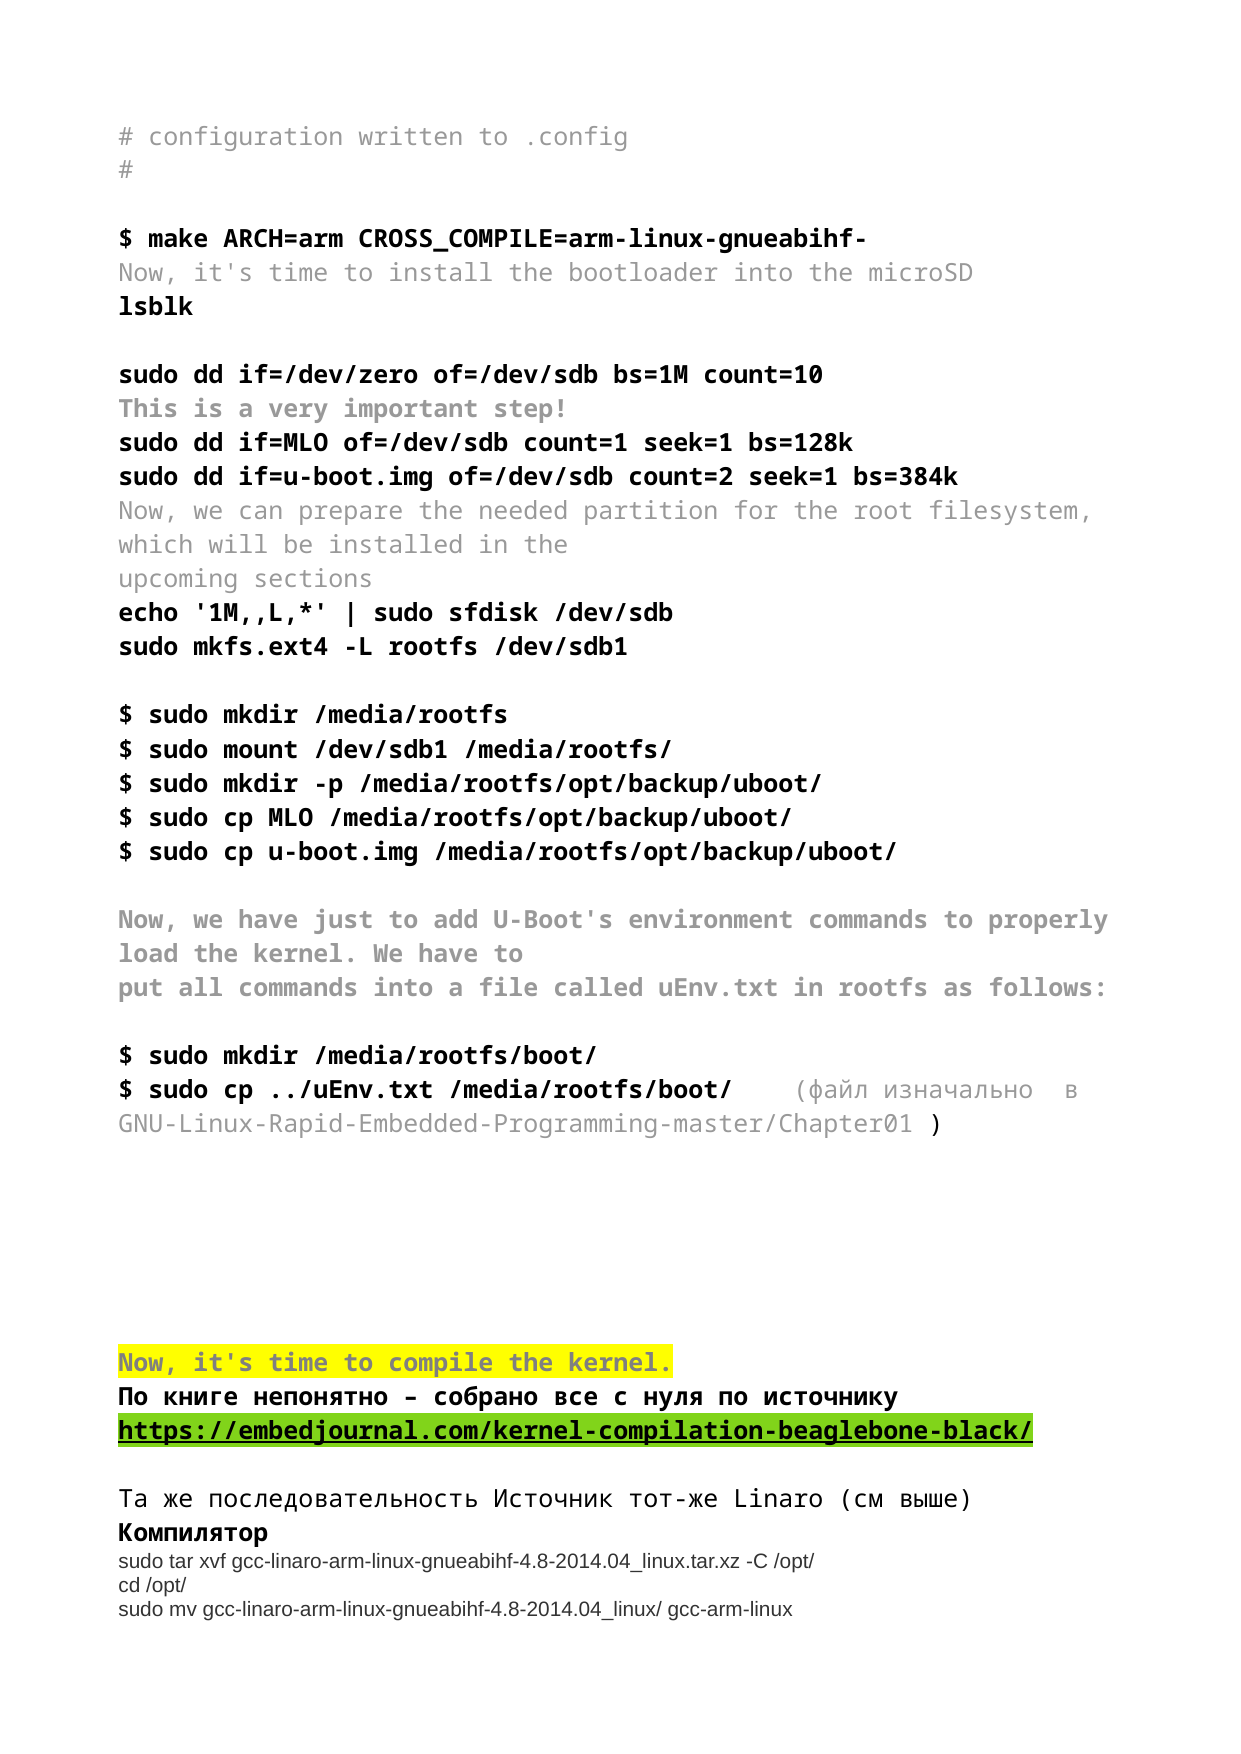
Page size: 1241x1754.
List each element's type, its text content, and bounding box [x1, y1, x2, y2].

text По книге непонятно – собрано все с нуля по источнику [118, 1378, 1122, 1412]
text Та же последовательность Источник тот-же Linaro (см выше) [118, 1481, 1122, 1515]
text https://embedjournal.com/kernel-compilation-beaglebone-black/ [118, 1412, 1122, 1447]
text sudo dd if=/dev/zero of=/dev/sdb bs=1M count=10 [118, 357, 1122, 391]
text $ sudo mkdir /media/rootfs/boot/ [118, 1038, 1122, 1072]
text echo '1M,,L,*' | sudo sfdisk /dev/sdb [118, 595, 1122, 629]
text sudo mkfs.ext4 -L rootfs /dev/sdb1 [118, 629, 1122, 663]
text $ sudo cp MLO /media/rootfs/opt/backup/uboot/ [118, 799, 1122, 833]
text This is a very important step! [118, 391, 1122, 425]
text Now, we have just to add U-Boot's environment commands to properly load the kernel. We have to [118, 902, 1122, 970]
text # [118, 152, 1122, 186]
text $ sudo mount /dev/sdb1 /media/rootfs/ [118, 731, 1122, 765]
text $ make ARCH=arm CROSS_COMPILE=arm-linux-gnueabihf- [118, 220, 1122, 254]
text sudo tar xvf gcc-linaro-arm-linux-gnueabihf-4.8-2014.04_linux.tar.xz -C /opt/ [118, 1549, 1122, 1573]
text upcoming sections [118, 561, 1122, 595]
text # configuration written to .config [118, 118, 1122, 152]
text sudo mv gcc-linaro-arm-linux-gnueabihf-4.8-2014.04_linux/ gcc-arm-linux [118, 1597, 1122, 1621]
text $ sudo mkdir -p /media/rootfs/opt/backup/uboot/ [118, 765, 1122, 799]
text sudo dd if=u-boot.img of=/dev/sdb count=2 seek=1 bs=384k [118, 459, 1122, 493]
text cd /opt/ [118, 1573, 1122, 1597]
text Now, it's time to compile the kernel. [118, 1344, 1122, 1378]
text lsblk [118, 288, 1122, 322]
text Компилятор [118, 1515, 1122, 1549]
text put all commands into a file called uEnv.txt in rootfs as follows: [118, 970, 1122, 1004]
text $ sudo cp ../uEnv.txt /media/rootfs/boot/ (файл изначально в GNU-Linux-Rapid-Embedded-Programming-master/Chapter01 ) [118, 1072, 1122, 1140]
text Now, we can prepare the needed partition for the root filesystem, which will be installed in the [118, 493, 1122, 561]
text $ sudo mkdir /media/rootfs [118, 697, 1122, 731]
text $ sudo cp u-boot.img /media/rootfs/opt/backup/uboot/ [118, 833, 1122, 867]
text Now, it's time to install the bootloader into the microSD [118, 254, 1122, 288]
text sudo dd if=MLO of=/dev/sdb count=1 seek=1 bs=128k [118, 425, 1122, 459]
